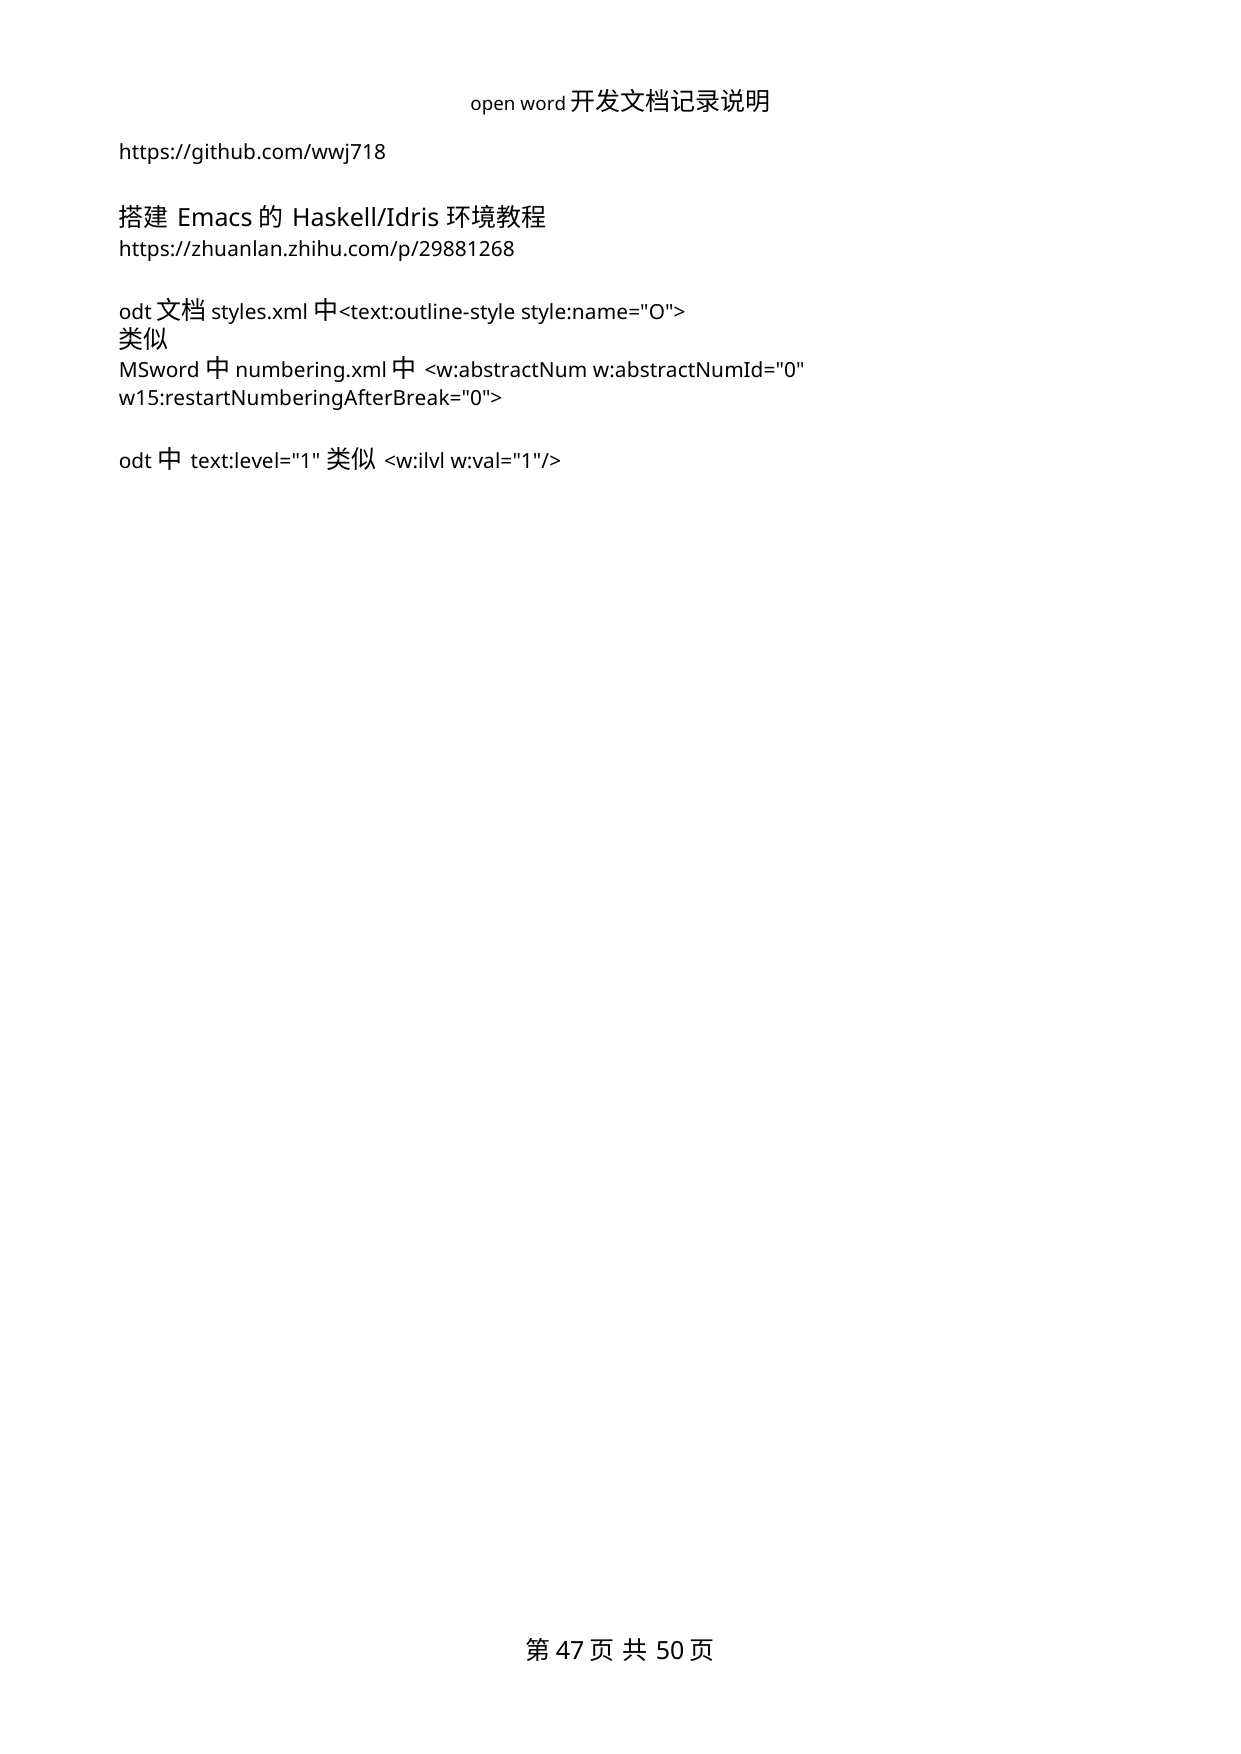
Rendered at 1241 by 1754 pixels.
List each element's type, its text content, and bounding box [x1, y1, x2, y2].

text https://zhuanlan.zhihu.com/p/29881268 [119, 234, 1121, 262]
text odt 中 text:level="1" 类似 <w:ilvl w:val="1"/> [119, 446, 1121, 475]
text 搭建 Emacs 的 Haskell/Idris 环境教程 [119, 200, 1121, 234]
text odt文档styles.xml 中<text:outline-style style:name="O"> [119, 296, 1121, 325]
text MSword 中numbering.xml中 <w:abstractNum w:abstractNumId="0" w15:restartNumberingAfterBreak="0"> [119, 354, 1121, 412]
text https://github.com/wwj718 [119, 137, 1121, 166]
text 类似 [119, 325, 1121, 354]
